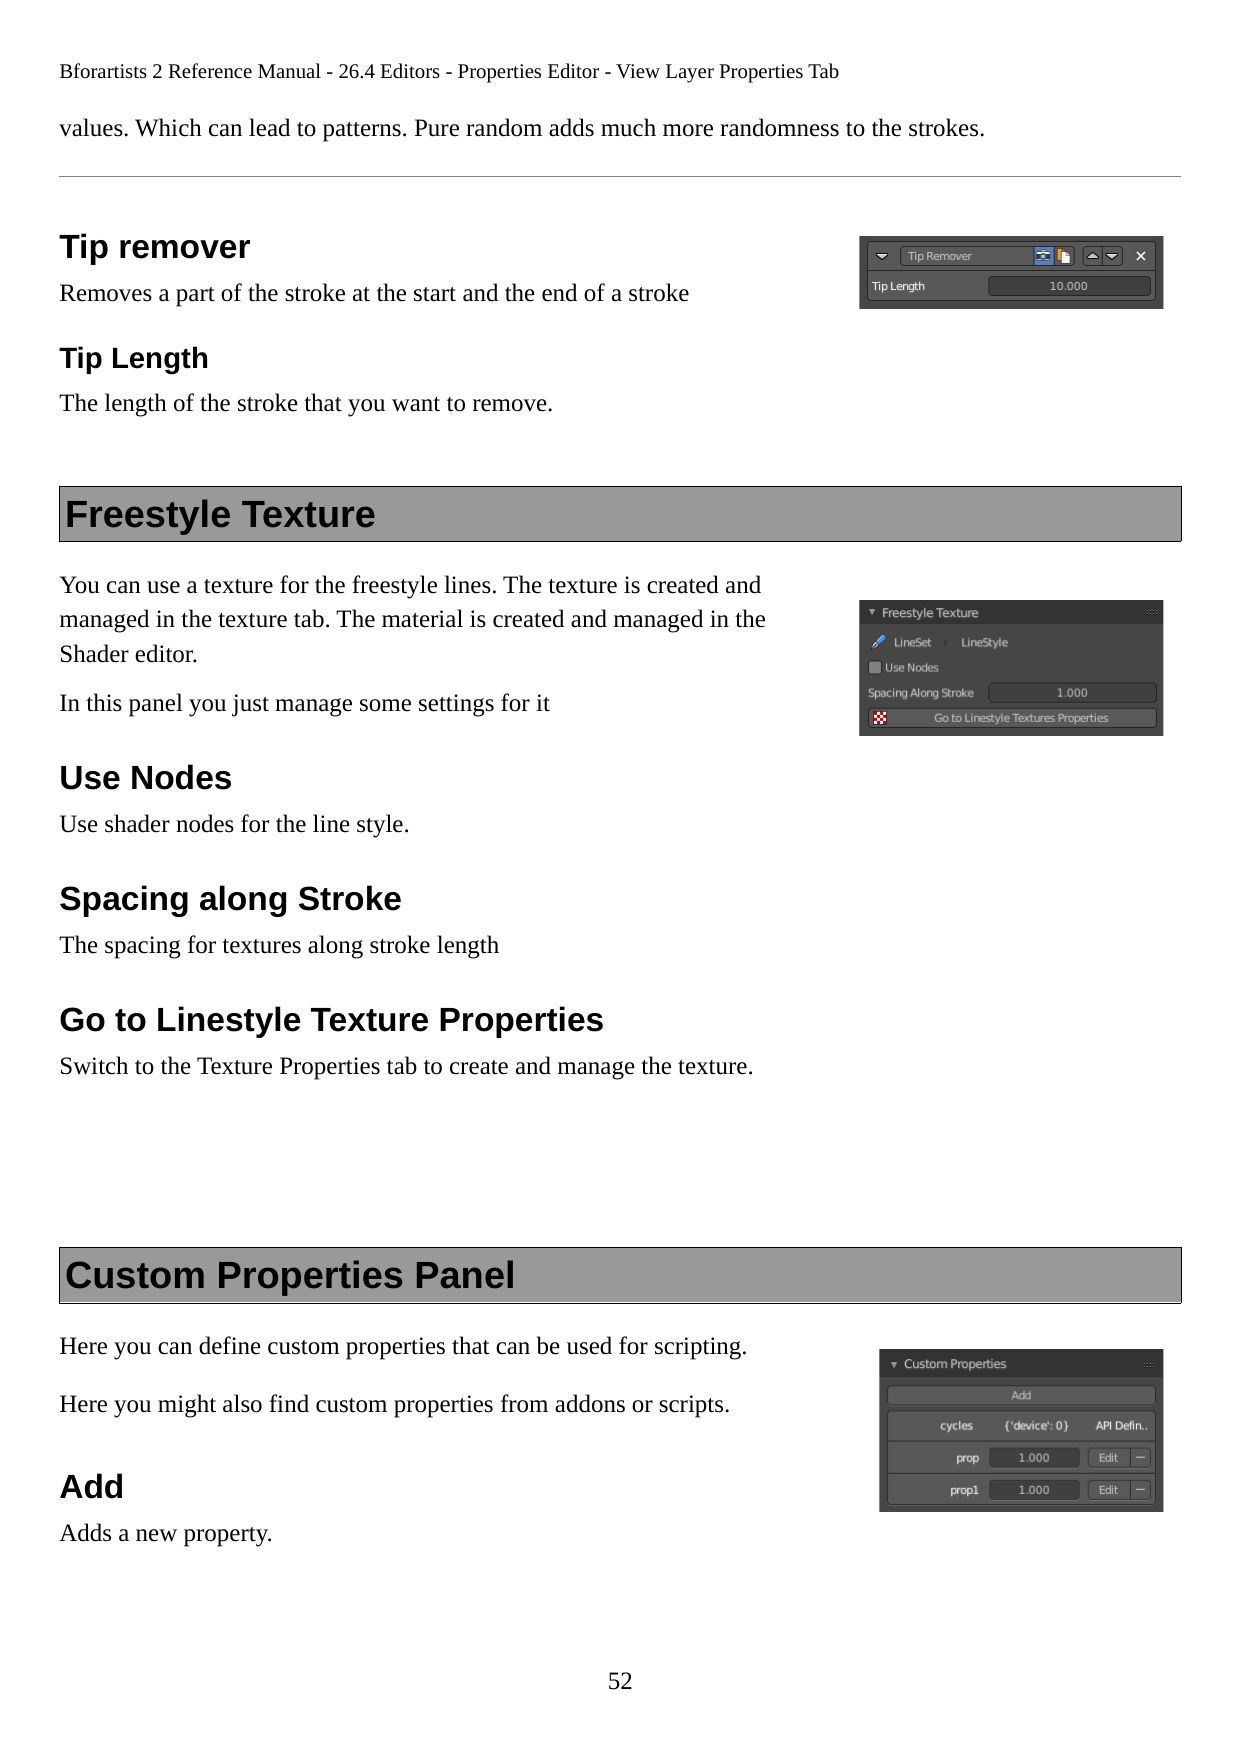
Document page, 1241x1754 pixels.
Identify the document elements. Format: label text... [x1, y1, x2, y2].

text Removes a part of the stroke at the start and the end of a stroke [59, 278, 859, 307]
table_header Custom Properties Panel [60, 1248, 1181, 1302]
text The length of the stroke that you want to remove. [59, 388, 1181, 416]
subtitle Spacing along Stroke [59, 879, 1181, 917]
picture [859, 236, 1164, 309]
subtitle Tip remover [59, 227, 1181, 265]
picture [879, 1349, 1164, 1512]
text Here you might also find custom properties from addons or scripts. [59, 1389, 879, 1418]
text Switch to the Texture Properties tab to create and manage the texture. [59, 1051, 1181, 1080]
text Use shader nodes for the line style. [59, 809, 1181, 838]
text The spacing for textures along stroke length [59, 930, 1181, 959]
text values. Which can lead to patterns. Pure random adds much more randomness to the strokes. [59, 113, 1181, 141]
table_header Freestyle Texture [60, 487, 1181, 541]
text You can use a texture for the freestyle lines. The texture is created and managed in the texture tab. The material is created and managed in the Shader editor. [59, 570, 1181, 668]
subtitle Go to Linestyle Texture Properties [59, 1000, 1181, 1038]
subtitle Add [59, 1467, 879, 1506]
picture [859, 600, 1164, 736]
text Here you can define custom properties that can be used for scripting. [59, 1331, 1181, 1360]
subtitle Use Nodes [59, 758, 1181, 796]
subtitle [1164, 1467, 1181, 1506]
text Adds a new property. [59, 1518, 1181, 1547]
text In this panel you just manage some settings for it [59, 688, 859, 717]
subtitle Tip Length [59, 341, 1181, 375]
